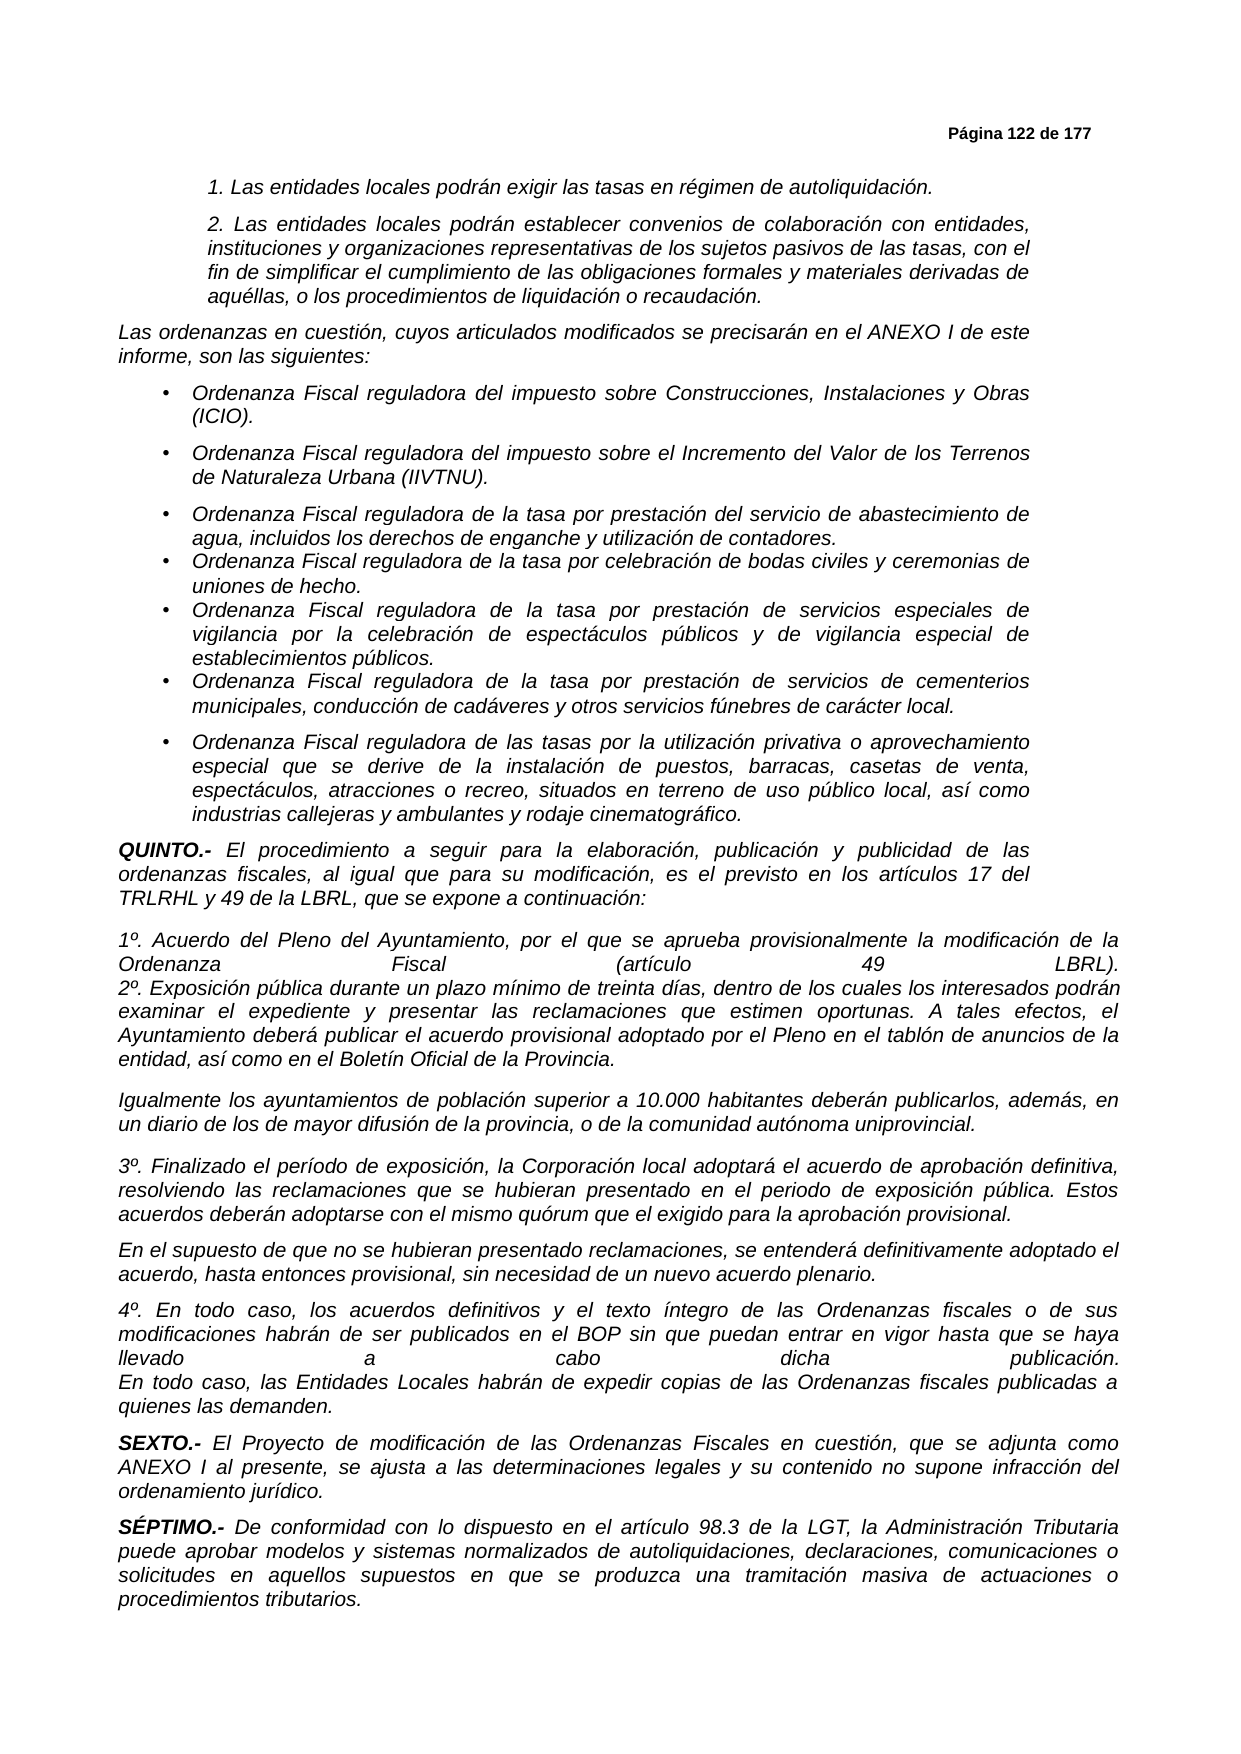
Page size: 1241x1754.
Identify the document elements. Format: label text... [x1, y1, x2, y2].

text Igualmente los ayuntamientos de población superior a 10.000 habitantes deberán publicarlos, además, en un diario de los de mayor difusión de la provincia, o de la comunidad autónoma uniprovincial. [118, 1088, 1122, 1136]
text 2. Las entidades locales podrán establecer convenios de colaboración con entidades, instituciones y organizaciones representativas de los sujetos pasivos de las tasas, con el fin de simplificar el cumplimiento de las obligaciones formales y materiales derivadas de aquéllas, o los procedimientos de liquidación o recaudación. [207, 212, 1033, 307]
text 1º. Acuerdo del Pleno del Ayuntamiento, por el que se aprueba provisionalmente la modificación de la Ordenanza Fiscal (artículo 49 LBRL). 2º. Exposición pública durante un plazo mínimo de treinta días, dentro de los cuales los interesados podrán examinar el expediente y presentar las reclamaciones que estimen oportunas. A tales efectos, el Ayuntamiento deberá publicar el acuerdo provisional adoptado por el Pleno en el tablón de anuncios de la entidad, así como en el Boletín Oficial de la Provincia. [118, 927, 1122, 1071]
text En el supuesto de que no se hubieran presentado reclamaciones, se entenderá definitivamente adoptado el acuerdo, hasta entonces provisional, sin necesidad de un nuevo acuerdo plenario. [118, 1238, 1122, 1286]
list Ordenanza Fiscal reguladora del impuesto sobre el Incremento del Valor de los Terrenos de Naturaleza Urbana (IIVTNU). [162, 441, 1033, 489]
text SÉPTIMO.- De conformidad con lo dispuesto en el artículo 98.3 de la LGT, la Administración Tributaria puede aprobar modelos y sistemas normalizados de autoliquidaciones, declaraciones, comunicaciones o solicitudes en aquellos supuestos en que se produzca una tramitación masiva de actuaciones o procedimientos tributarios. [118, 1515, 1122, 1611]
text Las ordenanzas en cuestión, cuyos articulados modificados se precisarán en el ANEXO I de este informe, son las siguientes: [118, 320, 1033, 368]
text 1. Las entidades locales podrán exigir las tasas en régimen de autoliquidación. [207, 175, 1033, 199]
text 4º. En todo caso, los acuerdos definitivos y el texto íntegro de las Ordenanzas fiscales o de sus modificaciones habrán de ser publicados en el BOP sin que puedan entrar en vigor hasta que se haya llevado a cabo dicha publicación. En todo caso, las Entidades Locales habrán de expedir copias de las Ordenanzas fiscales publicadas a quienes las demanden. [118, 1298, 1122, 1418]
list Ordenanza Fiscal reguladora de la tasa por celebración de bodas civiles y ceremonias de uniones de hecho. [162, 549, 1033, 597]
text 3º. Finalizado el período de exposición, la Corporación local adoptará el acuerdo de aprobación definitiva, resolviendo las reclamaciones que se hubieran presentado en el periodo de exposición pública. Estos acuerdos deberán adoptarse con el mismo quórum que el exigido para la aprobación provisional. [118, 1153, 1122, 1225]
list Ordenanza Fiscal reguladora de la tasa por prestación de servicios de cementerios municipales, conducción de cadáveres y otros servicios fúnebres de carácter local. [162, 669, 1033, 717]
list Ordenanza Fiscal reguladora de la tasa por prestación de servicios especiales de vigilancia por la celebración de espectáculos públicos y de vigilancia especial de establecimientos públicos. [162, 597, 1033, 669]
text SEXTO.- El Proyecto de modificación de las Ordenanzas Fiscales en cuestión, que se adjunta como ANEXO I al presente, se ajusta a las determinaciones legales y su contenido no supone infracción del ordenamiento jurídico. [118, 1431, 1122, 1502]
list Ordenanza Fiscal reguladora de la tasa por prestación del servicio de abastecimiento de agua, incluidos los derechos de enganche y utilización de contadores. [162, 501, 1033, 549]
list Ordenanza Fiscal reguladora de las tasas por la utilización privativa o aprovechamiento especial que se derive de la instalación de puestos, barracas, casetas de venta, espectáculos, atracciones o recreo, situados en terreno de uso público local, así como industrias callejeras y ambulantes y rodaje cinematográfico. [162, 730, 1033, 826]
text QUINTO.- El procedimiento a seguir para la elaboración, publicación y publicidad de las ordenanzas fiscales, al igual que para su modificación, es el previsto en los artículos 17 del TRLRHL y 49 de la LBRL, que se expone a continuación: [118, 838, 1033, 910]
list Ordenanza Fiscal reguladora del impuesto sobre Construcciones, Instalaciones y Obras (ICIO). [162, 380, 1033, 428]
